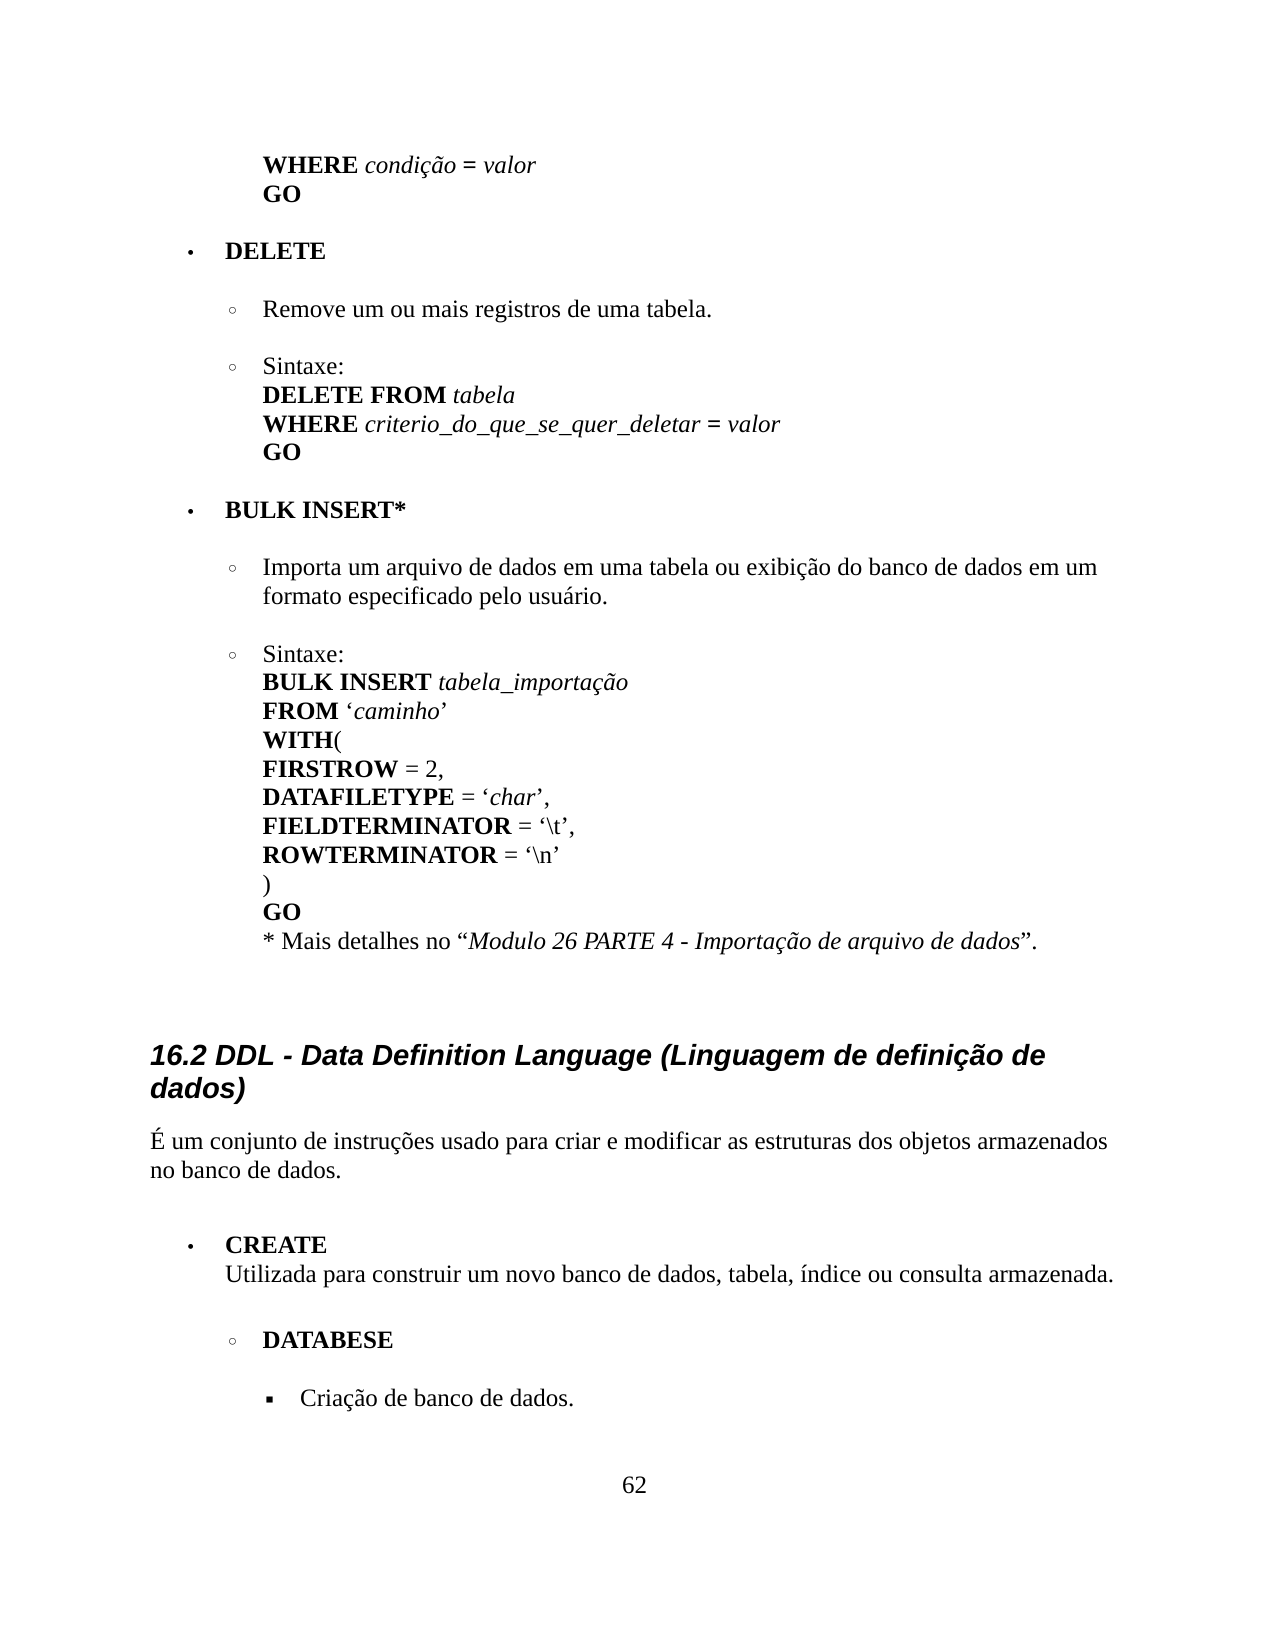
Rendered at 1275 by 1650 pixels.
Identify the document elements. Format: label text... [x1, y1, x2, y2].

list CREATE Utilizada para construir um novo banco de dados, tabela, índice ou consulta armazenada. [187, 1230, 1125, 1316]
subtitle 16.2 DDL - Data Definition Language (Linguagem de definição de dados) [150, 1037, 1125, 1104]
list BULK INSERT* [187, 495, 1125, 552]
list DELETE [187, 236, 1125, 294]
list WHERE condição = valor GO [225, 150, 1125, 236]
list Importa um arquivo de dados em uma tabela ou exibição do banco de dados em um formato especificado pelo usuário. [225, 552, 1125, 639]
list Sintaxe: BULK INSERT tabela_importação FROM ‘caminho’ WITH( FIRSTROW = 2, DATAFILETYPE = ‘char’, FIELDTERMINATOR = ‘\t’, ROWTERMINATOR = ‘\n’ ) GO * Mais detalhes no “Modulo 26 PARTE 4 - Importação de arquivo de dados”. [225, 639, 1125, 984]
list Criação de banco de dados. [262, 1383, 1125, 1412]
list Sintaxe: DELETE FROM tabela WHERE criterio_do_que_se_quer_deletar = valor GO [225, 351, 1125, 495]
text É um conjunto de instruções usado para criar e modificar as estruturas dos objetos armazenados no banco de dados. [150, 1126, 1125, 1212]
list Remove um ou mais registros de uma tabela. [225, 294, 1125, 351]
list DATABESE [225, 1325, 1125, 1383]
